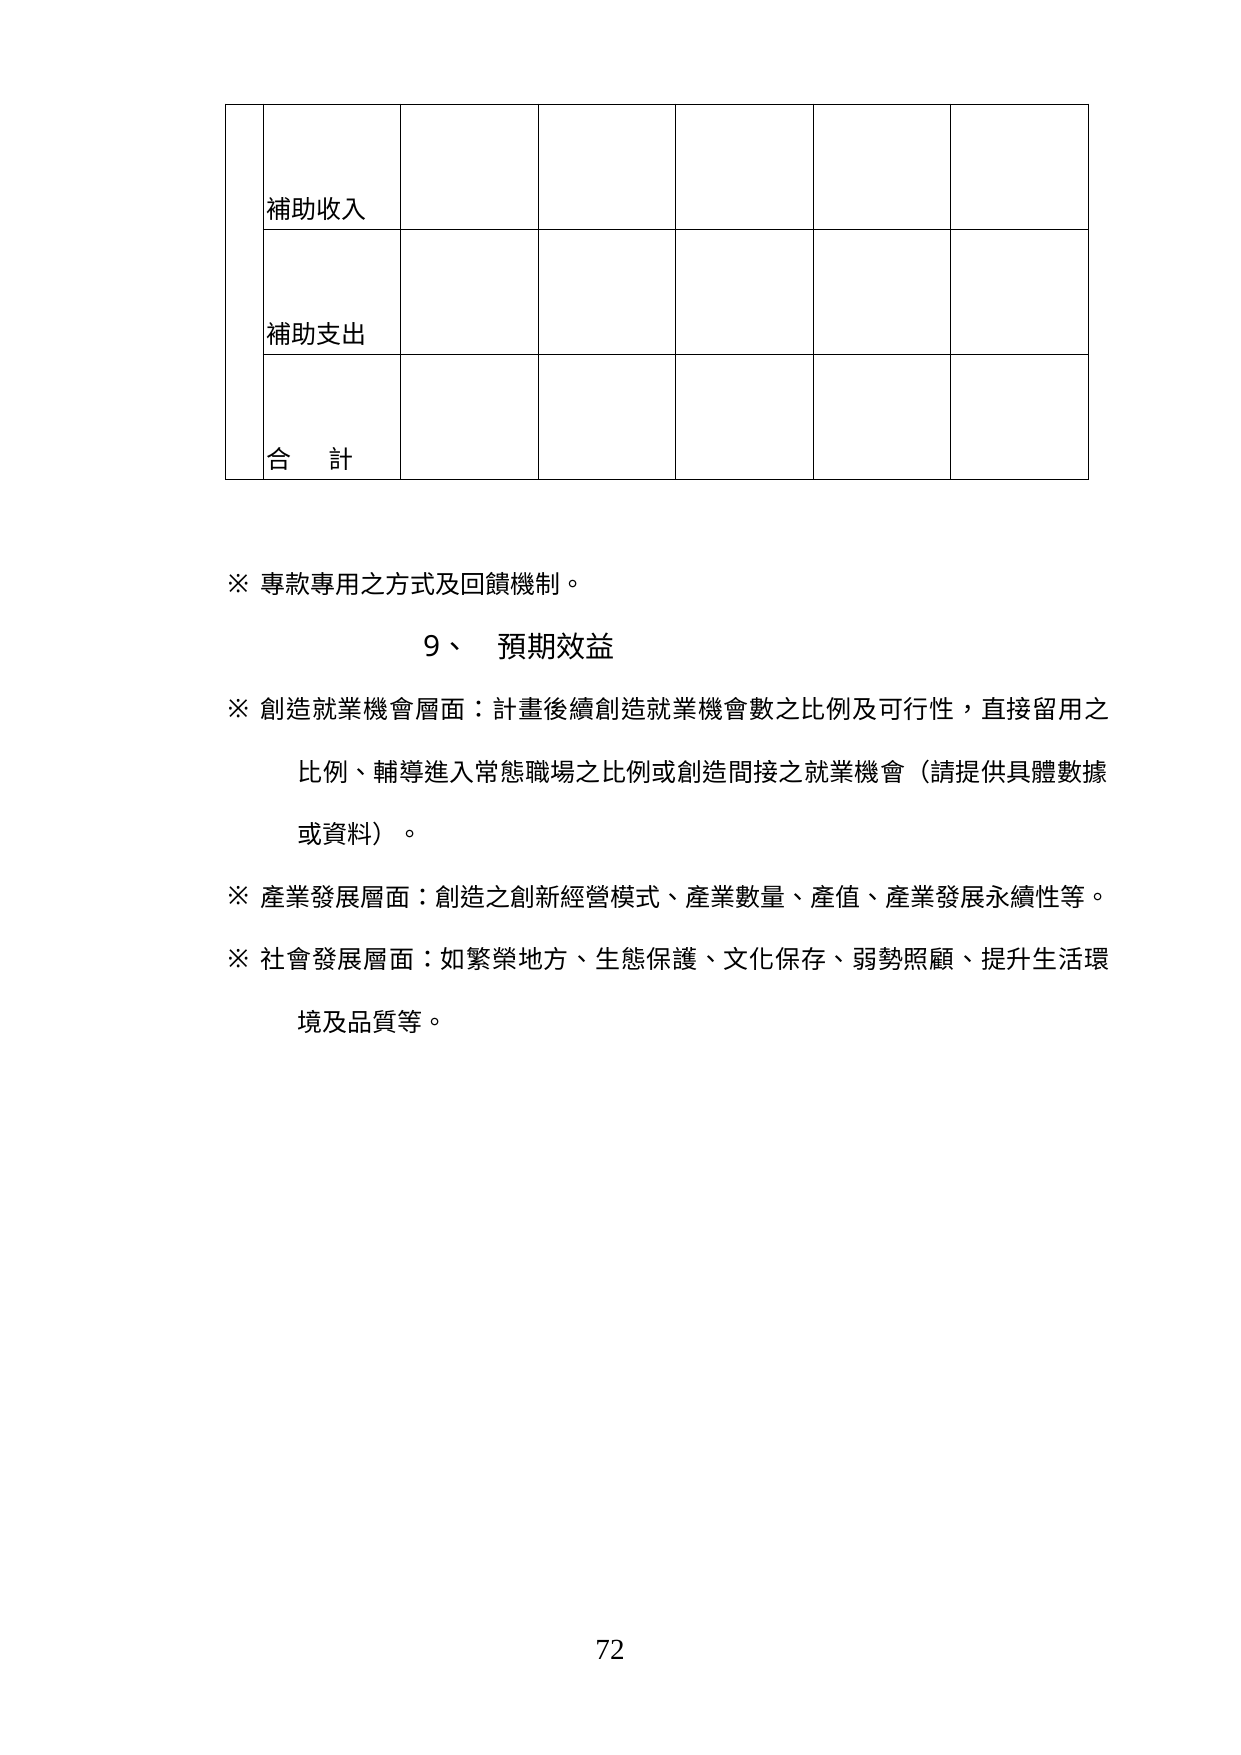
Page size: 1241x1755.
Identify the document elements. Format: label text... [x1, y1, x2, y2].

table_cell [539, 355, 675, 478]
table_cell [539, 230, 675, 353]
table_cell [676, 230, 813, 353]
table_cell 補助收入 [264, 105, 400, 228]
table_cell [226, 105, 263, 478]
table_cell [951, 105, 1088, 228]
list 社會發展層面：如繁榮地方、生態保護、文化保存、弱勢照顧、提升生活環境及品質等。 [223, 916, 1109, 1041]
list 創造就業機會層面：計畫後續創造就業機會數之比例及可行性，直接留用之比例、輔導進入常態職場之比例或創造間接之就業機會（請提供具體數據或資料）。 [223, 666, 1109, 853]
list 產業發展層面：創造之創新經營模式、產業數量、產值、產業發展永續性等。 [223, 853, 1109, 916]
table_cell 合 計 [264, 355, 400, 478]
table_cell [814, 230, 950, 353]
table_cell [951, 230, 1088, 353]
table_cell [814, 105, 950, 228]
table_cell [401, 355, 538, 478]
table_cell [676, 355, 813, 478]
table_cell [951, 355, 1088, 478]
table_cell [401, 230, 538, 353]
table_cell [676, 105, 813, 228]
table_cell 補助支出 [264, 230, 400, 353]
table_cell [539, 105, 675, 228]
table_cell [401, 105, 538, 228]
list 專款專用之方式及回饋機制。 [223, 541, 1109, 603]
list 預期效益 [423, 603, 1109, 666]
table_cell [814, 355, 950, 478]
